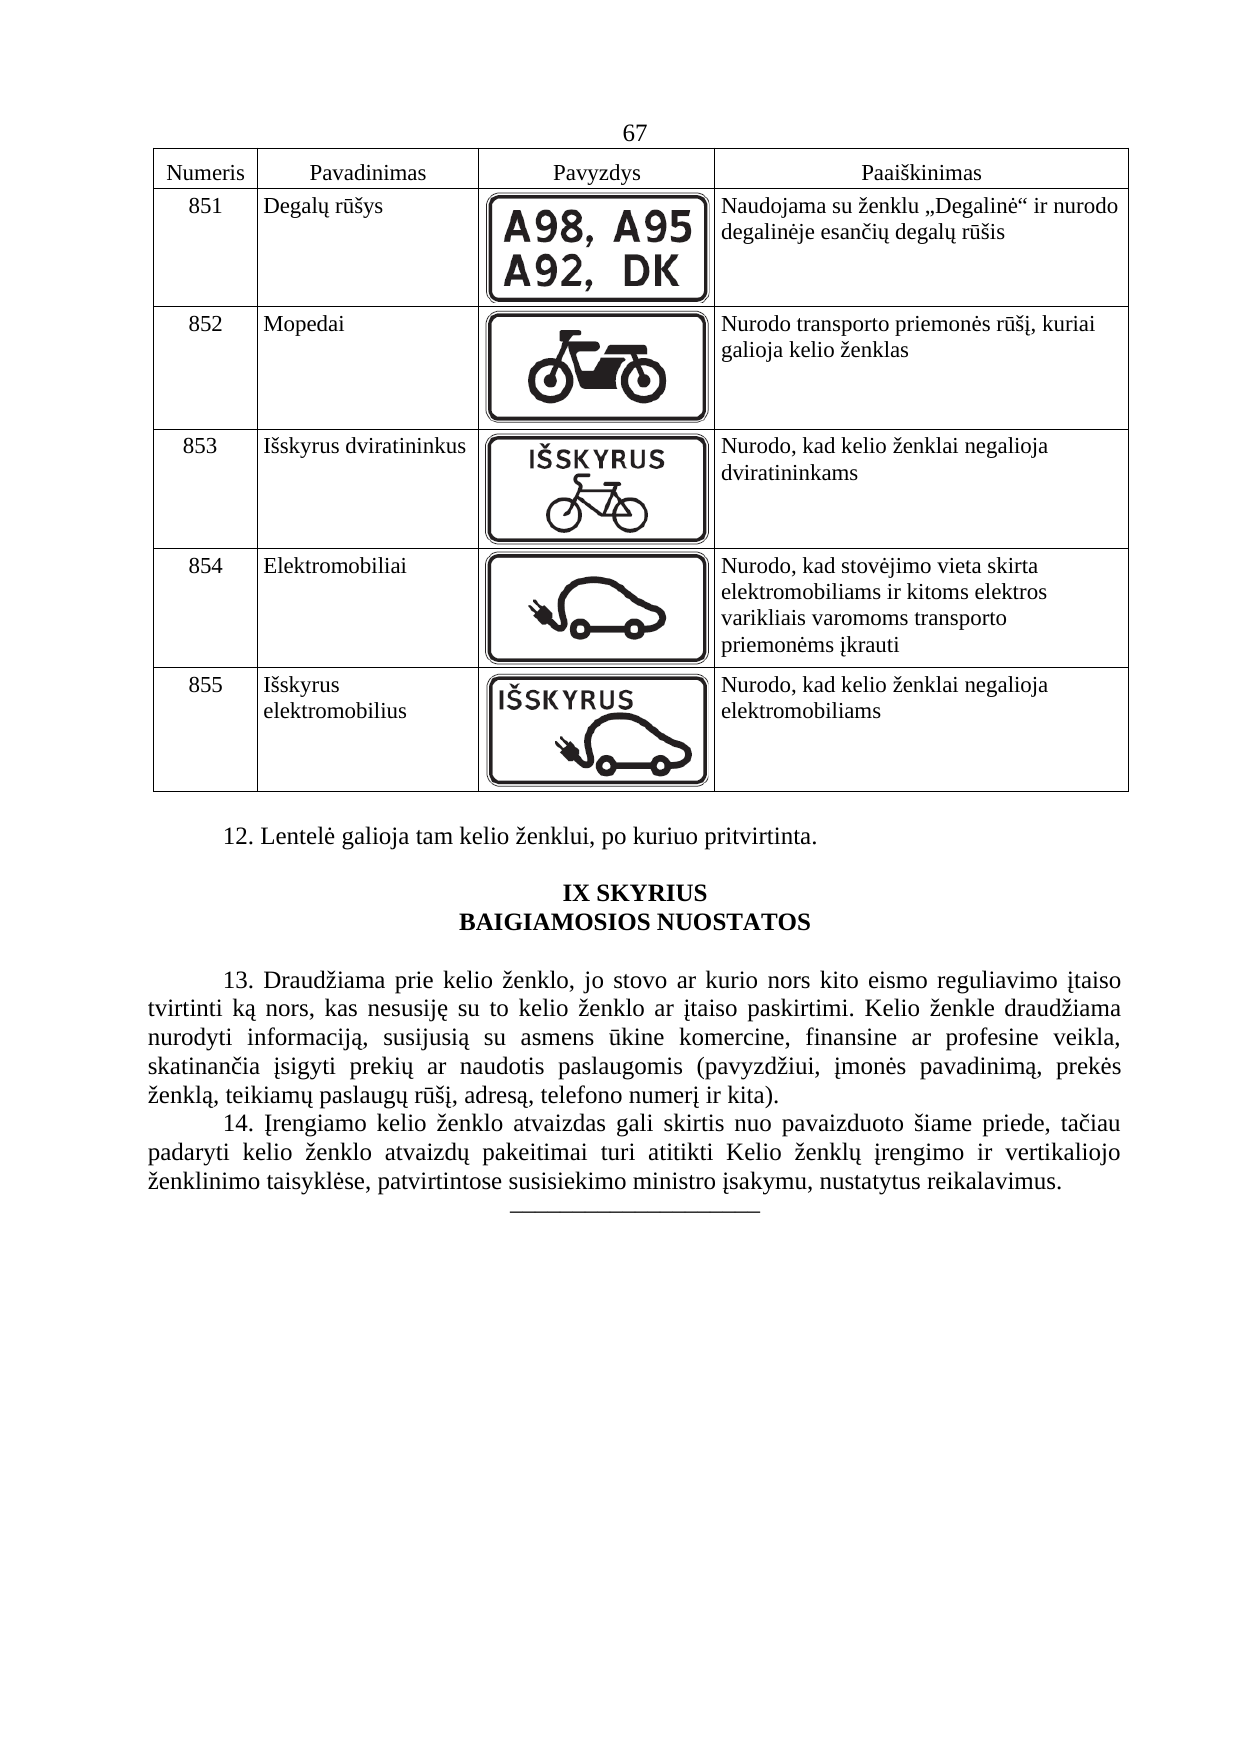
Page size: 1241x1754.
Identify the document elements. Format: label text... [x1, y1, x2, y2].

table_cell [479, 307, 714, 428]
table_header Pavadinimas [258, 149, 478, 188]
table_cell Nurodo, kad kelio ženklai negalioja dviratininkams [715, 430, 1128, 548]
text 13. Draudžiama prie kelio ženklo, jo stovo ar kurio nors kito eismo reguliavimo įtaiso tvirtinti ką nors, kas nesusiję su to kelio ženklo ar įtaiso paskirtimi. Kelio ženkle draudžiama nurodyti informaciją, susijusią su asmens ūkine komercine, finansine ar profesine veikla, skatinančia įsigyti prekių ar naudotis paslaugomis (pavyzdžiui, įmonės pavadinimą, prekės ženklą, teikiamų paslaugų rūšį, adresą, telefono numerį ir kita). [148, 965, 1122, 1108]
text 14. Įrengiamo kelio ženklo atvaizdas gali skirtis nuo pavaizduoto šiame priede, tačiau padaryti kelio ženklo atvaizdų pakeitimai turi atitikti Kelio ženklų įrengimo ir vertikaliojo ženklinimo taisyklėse, patvirtintose susisiekimo ministro įsakymu, nustatytus reikalavimus. [148, 1108, 1122, 1195]
text IX SKYRIUS [148, 878, 1122, 907]
table_header Paaiškinimas [715, 149, 1128, 188]
table_cell [479, 430, 714, 548]
text –––––––––––––––––––– [148, 1195, 1122, 1223]
table_cell Nurodo, kad stovėjimo vieta skirta elektromobiliams ir kitoms elektros varikliais varomoms transporto priemonėms įkrauti [715, 549, 1128, 667]
table_cell Nurodo, kad kelio ženklai negalioja elektromobiliams [715, 668, 1128, 791]
table_cell Išskyrus dviratininkus [258, 430, 478, 548]
table_cell Išskyrus elektromobilius [258, 668, 478, 791]
table_cell Degalų rūšys [258, 189, 478, 306]
text BAIGIAMOSIOS NUOSTATOS [148, 907, 1122, 936]
table_cell 852 [154, 307, 257, 428]
table_cell [479, 189, 714, 306]
table_cell Elektromobiliai [258, 549, 478, 667]
table_header Pavyzdys [479, 149, 714, 188]
table_cell 854 [154, 549, 257, 667]
table_cell 855 [154, 668, 257, 791]
table_cell [479, 549, 714, 667]
table_cell 851 [154, 189, 257, 306]
table_header Numeris [154, 149, 257, 188]
text 12. Lentelė galioja tam kelio ženklui, po kuriuo pritvirtinta. [148, 821, 1122, 850]
table_cell 853 [154, 430, 257, 548]
table_cell Nurodo transporto priemonės rūšį, kuriai galioja kelio ženklas [715, 307, 1128, 428]
table_cell Naudojama su ženklu „Degalinė“ ir nurodo degalinėje esančių degalų rūšis [715, 189, 1128, 306]
table_cell [479, 668, 714, 791]
table_cell Mopedai [258, 307, 478, 428]
